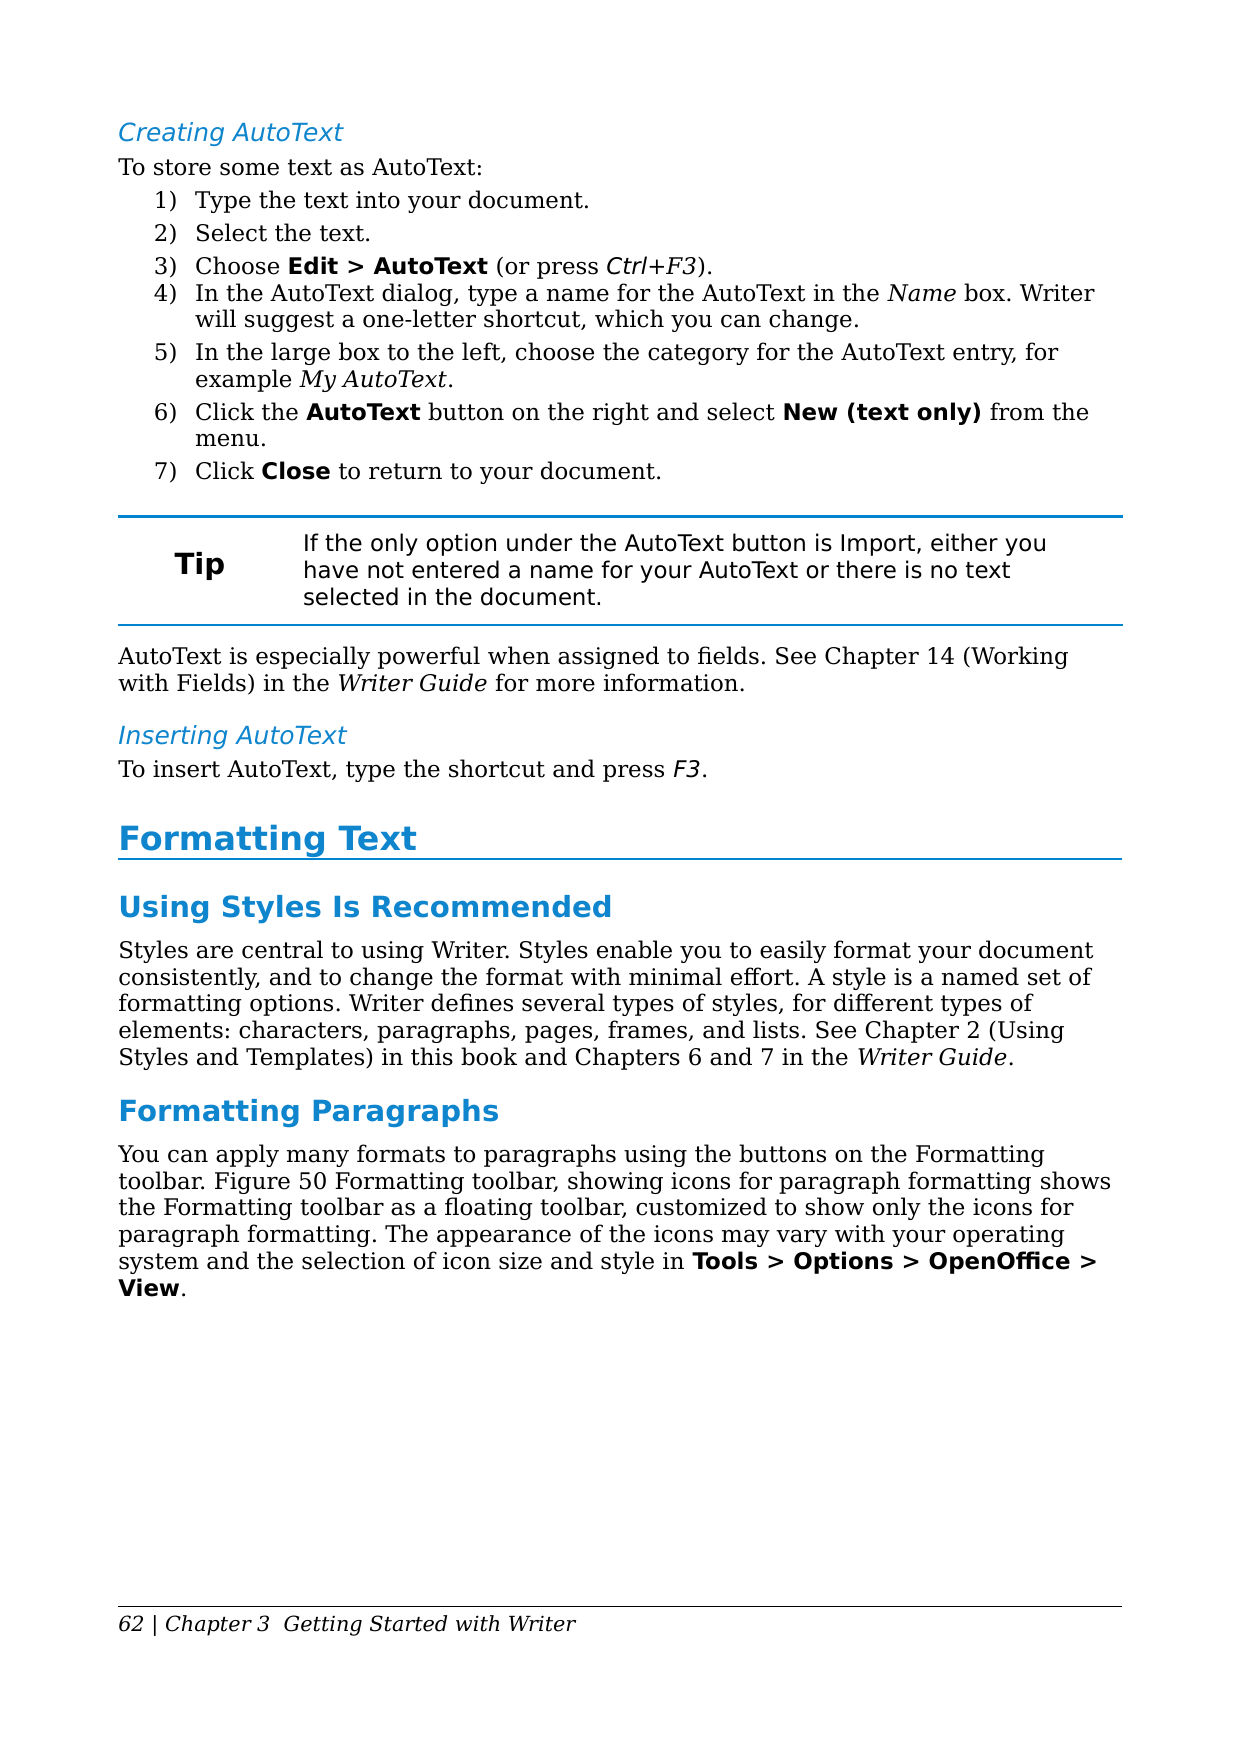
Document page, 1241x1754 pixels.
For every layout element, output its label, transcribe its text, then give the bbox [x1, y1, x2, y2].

list Select the text. [177, 220, 1122, 246]
text To insert AutoText, type the shortcut and press F3. [118, 756, 1122, 783]
subtitle Using Styles Is Recommended [118, 891, 1122, 925]
text AutoText is especially powerful when assigned to fields. See Chapter 14 (Working with Fields) in the Writer Guide for more information. [118, 643, 1122, 697]
list Type the text into your document. [177, 187, 1122, 213]
list To store some text as AutoText: [118, 154, 1122, 180]
list Click the AutoText button on the right and select New (text only) from the menu. [177, 399, 1122, 452]
list Choose Edit > AutoText (or press Ctrl+F3). [177, 253, 1122, 280]
table_header Tip [118, 518, 281, 623]
subtitle Formatting Text [118, 819, 1122, 858]
text You can apply many formats to paragraphs using the buttons on the Formatting toolbar. Figure 50 Formatting toolbar, showing icons for paragraph formatting shows the Formatting toolbar as a floating toolbar, customized to show only the icons for paragraph formatting. The appearance of the icons may vary with your operating system and the selection of icon size and style in Tools > Options > OpenOffice > View. [118, 1141, 1122, 1301]
list Click Close to return to your document. [177, 458, 1122, 485]
subtitle Creating AutoText [118, 118, 1122, 147]
text Styles are central to using Writer. Styles enable you to easily format your document consistently, and to change the format with minimal effort. A style is a named set of formatting options. Writer defines several types of styles, for different types of elements: characters, paragraphs, pages, frames, and lists. See Chapter 2 (Using Styles and Templates) in this book and Chapters 6 and 7 in the Writer Guide. [118, 937, 1122, 1071]
subtitle Inserting AutoText [118, 721, 1122, 750]
table_header If the only option under the AutoText button is Import, either you have not entered a name for your AutoText or there is no text selected in the document. [281, 518, 1122, 623]
list In the AutoText dialog, type a name for the AutoText in the Name box. Writer will suggest a one-letter shortcut, which you can change. [177, 280, 1122, 333]
subtitle Formatting Paragraphs [118, 1095, 1122, 1129]
list In the large box to the left, choose the category for the AutoText entry, for example My AutoText. [177, 339, 1122, 393]
